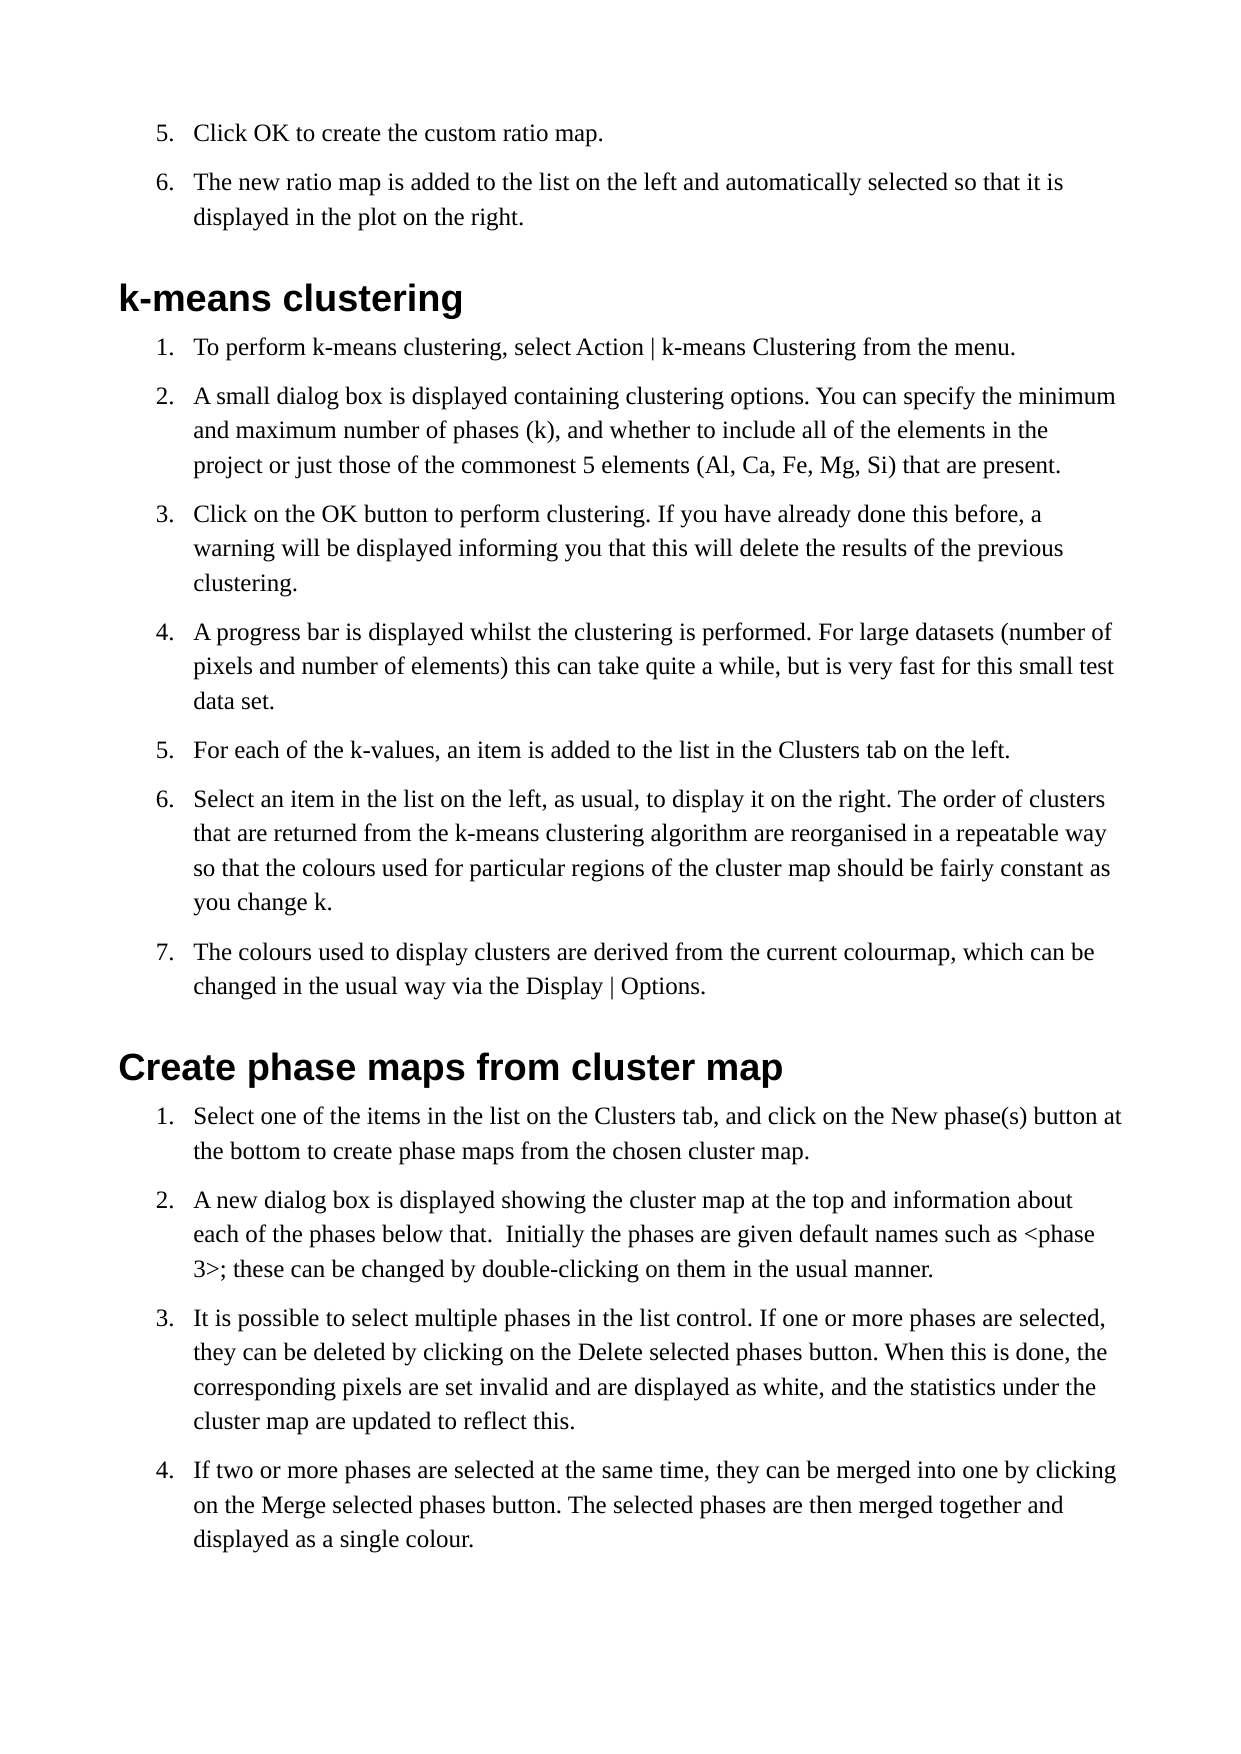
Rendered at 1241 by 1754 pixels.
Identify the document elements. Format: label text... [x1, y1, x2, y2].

list Select one of the items in the list on the Clusters tab, and click on the New phase(s) button at the bottom to create phase maps from the chosen cluster map. [156, 1101, 1122, 1164]
list A progress bar is displayed whilst the clustering is performed. For large datasets (number of pixels and number of elements) this can take quite a while, but is very fast for this small test data set. [156, 617, 1122, 715]
list To perform k-means clustering, select Action | k-means Clustering from the menu. [156, 332, 1122, 361]
list If two or more phases are selected at the same time, they can be merged into one by clicking on the Merge selected phases button. The selected phases are then merged together and displayed as a single colour. [156, 1455, 1122, 1553]
list For each of the k-values, an item is added to the list in the Clusters tab on the left. [156, 735, 1122, 764]
subtitle Create phase maps from cluster map [118, 1045, 1122, 1089]
list Select an item in the list on the left, as usual, to display it on the right. The order of clusters that are returned from the k-means clustering algorithm are reorganised in a repeatable way so that the colours used for particular regions of the cluster map should be fairly constant as you change k. [156, 784, 1122, 916]
list The new ratio map is added to the list on the left and automatically selected so that it is displayed in the plot on the right. [156, 167, 1122, 230]
list It is possible to select multiple phases in the list control. If one or more phases are selected, they can be deleted by clicking on the Delete selected phases button. When this is done, the corresponding pixels are set invalid and are displayed as white, and the statistics under the cluster map are updated to reflect this. [156, 1303, 1122, 1435]
list A new dialog box is displayed showing the cluster map at the top and information about each of the phases below that. Initially the phases are given default names such as <phase 3>; these can be changed by double-clicking on them in the usual manner. [156, 1185, 1122, 1282]
subtitle k-means clustering [118, 276, 1122, 319]
list The colours used to display clusters are derived from the current colourmap, which can be changed in the usual way via the Display | Options. [156, 937, 1122, 1000]
list Click OK to create the custom ratio map. [156, 118, 1122, 147]
list Click on the OK button to perform clustering. If you have already done this before, a warning will be displayed informing you that this will delete the results of the previous clustering. [156, 499, 1122, 597]
list A small dialog box is displayed containing clustering options. You can specify the minimum and maximum number of phases (k), and whether to include all of the elements in the project or just those of the commonest 5 elements (Al, Ca, Fe, Mg, Si) that are present. [156, 381, 1122, 479]
